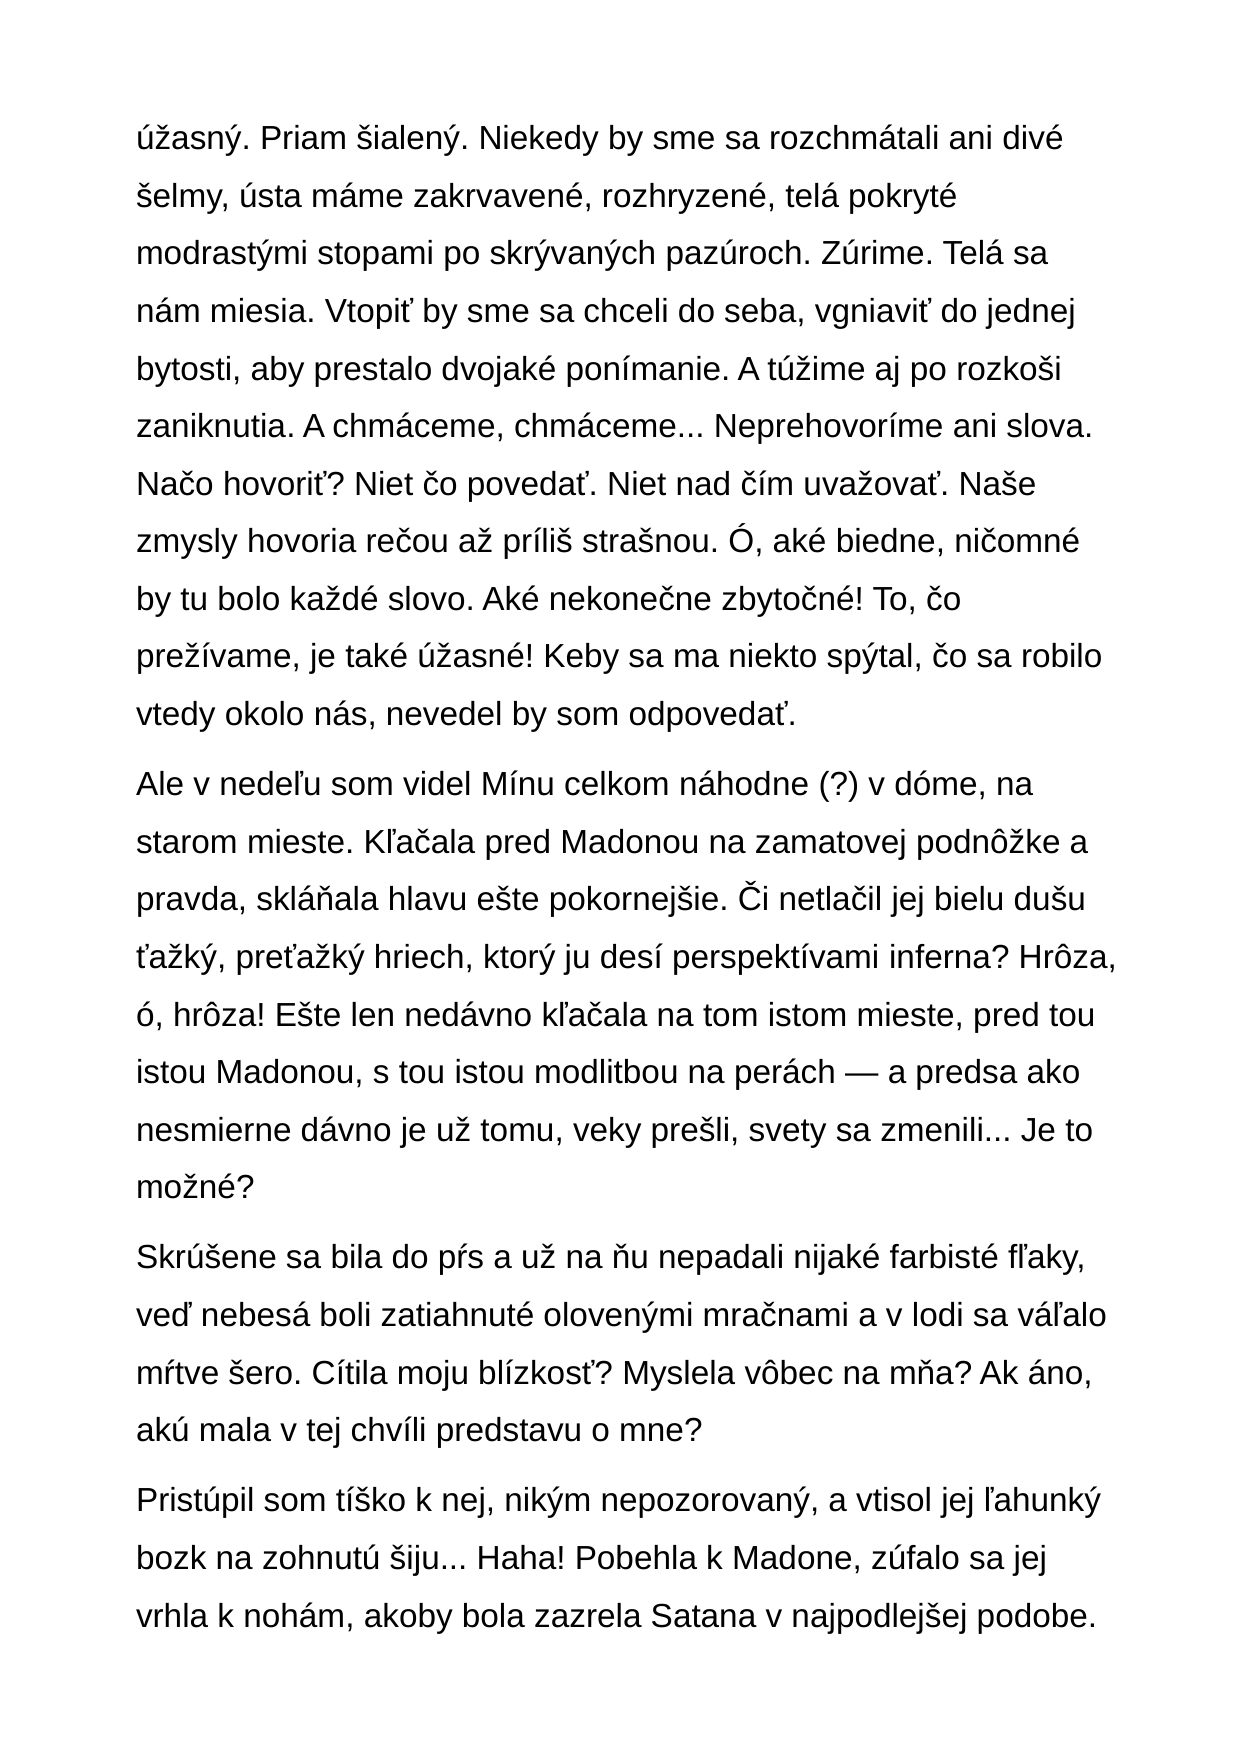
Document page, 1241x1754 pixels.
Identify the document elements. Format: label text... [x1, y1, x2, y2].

text Pristúpil som tíško k nej, nikým nepozorovaný, a vtisol jej ľahunký bozk na zohnutú šiju... Haha! Pobehla k Madone, zúfalo sa jej vrhla k nohám, akoby bola zazrela Satana v najpodlejšej podobe. [136, 1481, 1122, 1634]
text úžasný. Priam šialený. Niekedy by sme sa rozchmátali ani divé šelmy, ústa máme zakrvavené, rozhryzené, telá pokryté modrastými stopami po skrývaných pazúroch. Zúrime. Telá sa nám miesia. Vtopiť by sme sa chceli do seba, vgniaviť do jednej bytosti, aby prestalo dvojaké ponímanie. A túžime aj po rozkoši zaniknutia. A chmáceme, chmáceme... Neprehovoríme ani slova. Načo hovoriť? Niet čo povedať. Niet nad čím uvažovať. Naše zmysly hovoria rečou až príliš strašnou. Ó, aké biedne, ničomné by tu bolo každé slovo. Aké nekonečne zbytočné! To, čo prežívame, je také úžasné! Keby sa ma niekto spýtal, čo sa robilo vtedy okolo nás, nevedel by som odpovedať. [136, 118, 1122, 733]
text Skrúšene sa bila do pŕs a už na ňu nepadali nijaké farbisté fľaky, veď nebesá boli zatiahnuté olovenými mračnami a v lodi sa váľalo mŕtve šero. Cítila moju blízkosť? Myslela vôbec na mňa? Ak áno, akú mala v tej chvíli predstavu o mne? [136, 1238, 1122, 1449]
text Ale v nedeľu som videl Mínu celkom náhodne (?) v dóme, na starom mieste. Kľačala pred Madonou na zamatovej podnôžke a pravda, skláňala hlavu ešte pokornejšie. Či netlačil jej bielu dušu ťažký, preťažký hriech, ktorý ju desí perspektívami inferna? Hrôza, ó, hrôza! Ešte len nedávno kľačala na tom istom mieste, pred tou istou Madonou, s tou istou modlitbou na perách — a predsa ako nesmierne dávno je už tomu, veky prešli, svety sa zmenili... Je to možné? [136, 764, 1122, 1206]
